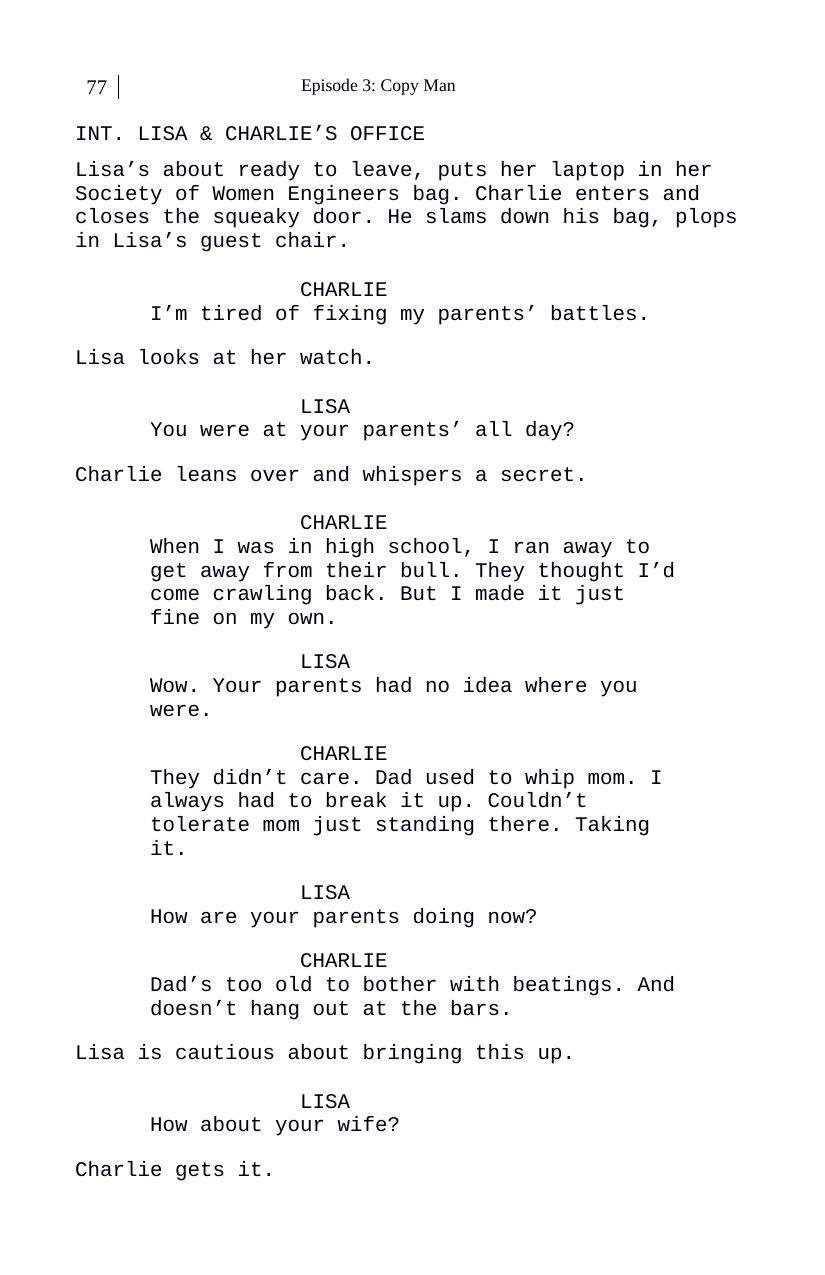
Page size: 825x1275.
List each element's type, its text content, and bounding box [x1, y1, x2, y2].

text How about your wife? [150, 1114, 675, 1138]
text When I was in high school, I ran away to get away from their bull. They thought I’d come crawling back. But I made it just fine on my own. [150, 536, 675, 631]
subtitle INT. LISA & CHARLIE’S OFFICE [75, 123, 750, 147]
text You were at your parents’ all day? [150, 419, 675, 443]
text Lisa looks at her watch. [75, 347, 750, 371]
text How are your parents doing now? [150, 906, 675, 929]
text Dad’s too old to bother with beatings. And doesn’t hang out at the bars. [150, 974, 675, 1021]
text LISA [75, 1091, 750, 1114]
text CHARLIE [75, 279, 750, 302]
text CHARLIE [75, 512, 750, 536]
text CHARLIE [75, 950, 750, 974]
text CHARLIE [75, 743, 750, 767]
text Lisa is cautious about bringing this up. [75, 1042, 750, 1066]
text Charlie leans over and whispers a secret. [75, 464, 750, 487]
text Charlie gets it. [75, 1159, 750, 1183]
text LISA [75, 882, 750, 906]
text I’m tired of fixing my parents’ battles. [150, 302, 675, 326]
text They didn’t care. Dad used to whip mom. I always had to break it up. Couldn’t tolerate mom just standing there. Taking it. [150, 767, 675, 861]
text Lisa’s about ready to leave, puts her laptop in her Society of Women Engineers bag. Charlie enters and closes the squeaky door. He slams down his bag, plops in Lisa’s guest chair. [75, 159, 750, 254]
text Wow. Your parents had no idea where you were. [150, 675, 675, 722]
text LISA [75, 396, 750, 419]
text LISA [75, 651, 750, 675]
